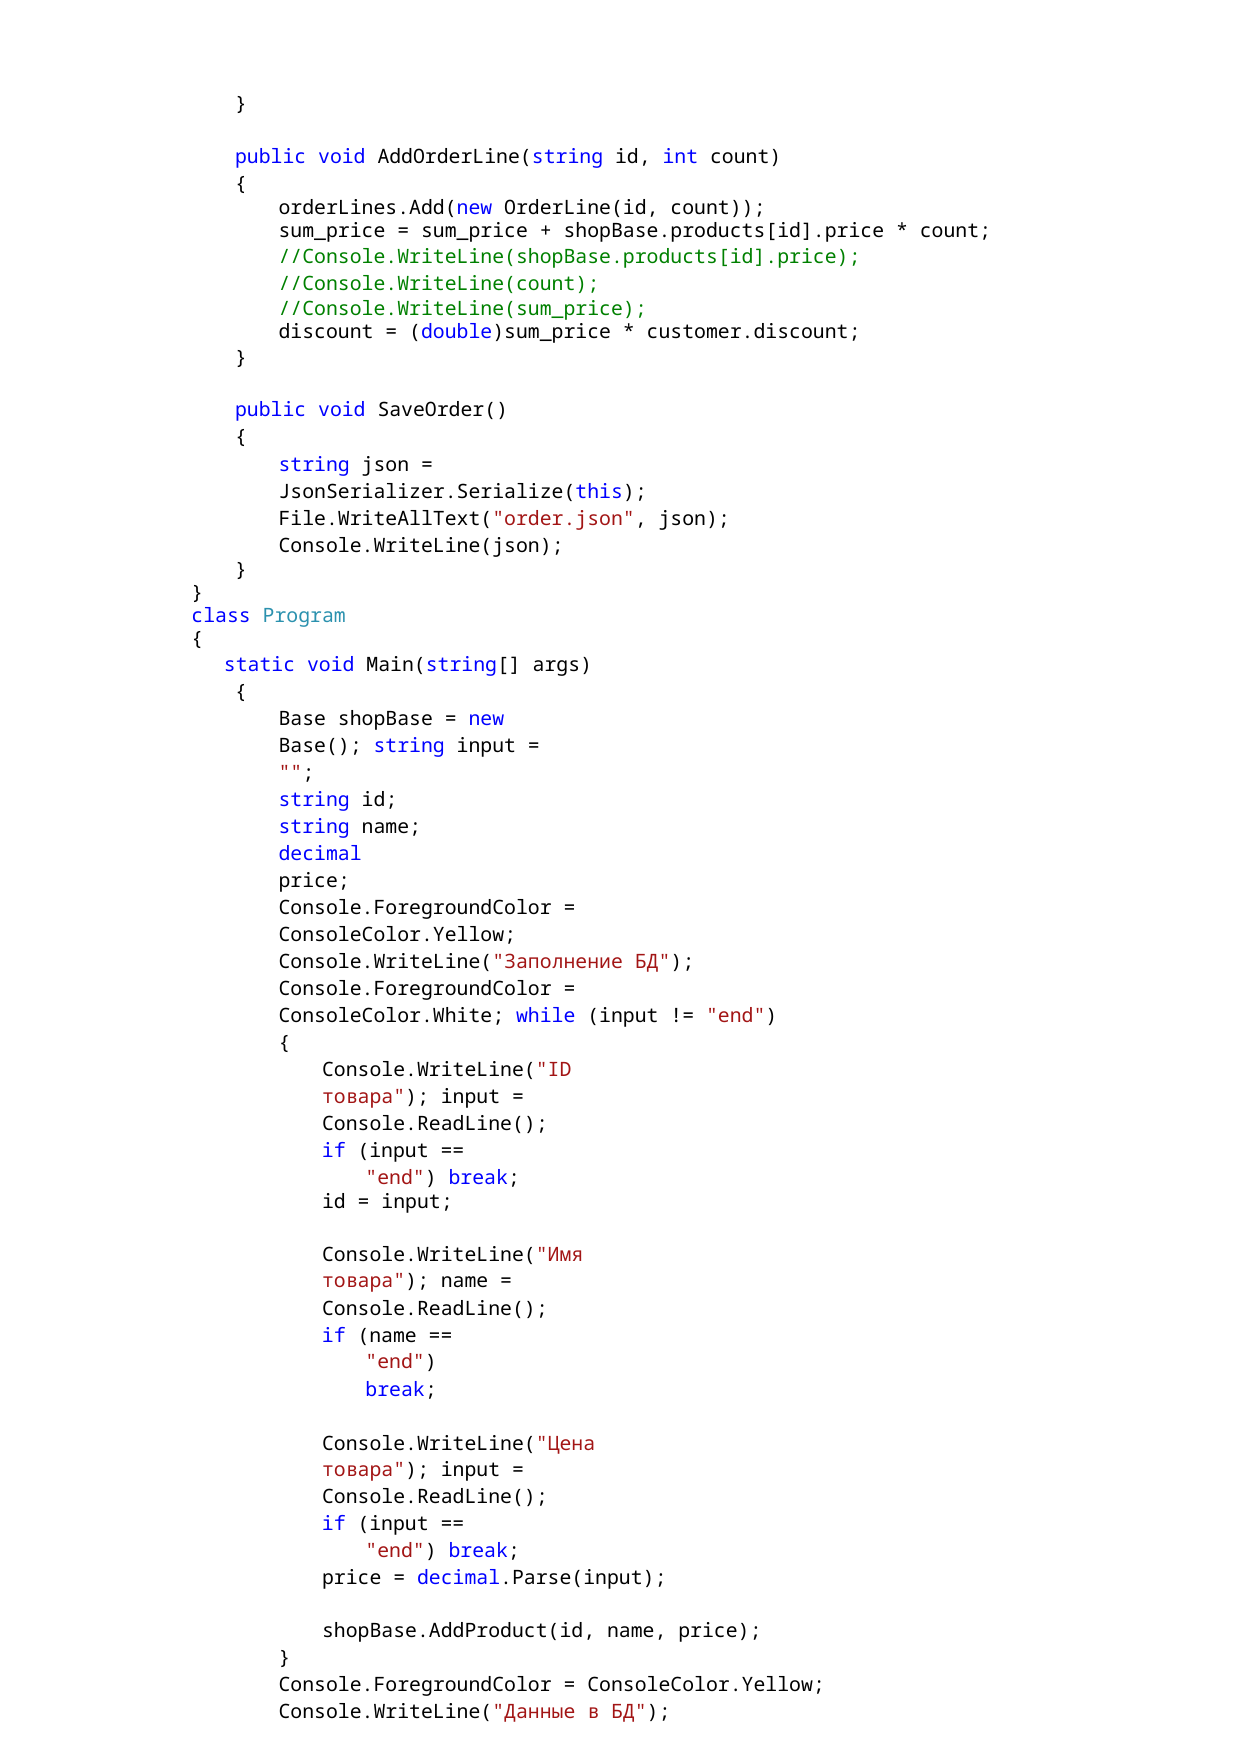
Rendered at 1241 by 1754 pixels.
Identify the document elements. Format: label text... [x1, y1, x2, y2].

text if (name == "end") break; [322, 1321, 519, 1402]
text } [235, 89, 1192, 117]
text if (input == "end") break; [322, 1510, 530, 1564]
text { [235, 423, 1192, 450]
text string id; string name; decimal price; [278, 785, 442, 893]
text static void Main(string[] args) [224, 650, 1192, 677]
text orderLines.Add(new OrderLine(id, count)); [278, 196, 1192, 219]
text if (input == "end") break; [322, 1136, 530, 1190]
text } [191, 581, 1192, 604]
text } [235, 558, 1192, 581]
text } [278, 1643, 1192, 1670]
text //Console.WriteLine(sum_price); [278, 297, 1192, 320]
text public void AddOrderLine(string id, int count) [235, 142, 1192, 169]
text Console.ForegroundColor = ConsoleColor.Yellow; Console.WriteLine("Данные в БД"); [278, 1670, 849, 1724]
text string json = JsonSerializer.Serialize(this); File.WriteAllText("order.json", json); Console.WriteLine(json); [278, 450, 769, 558]
text { [278, 1028, 1192, 1055]
text Console.WriteLine("Имя товара"); name = Console.ReadLine(); [322, 1240, 672, 1321]
text Console.WriteLine("Цена товара"); input = Console.ReadLine(); [322, 1429, 683, 1510]
text id = input; [322, 1190, 1192, 1213]
text //Console.WriteLine(count); [278, 270, 1192, 297]
text //Console.WriteLine(shopBase.products[id].price); [278, 243, 1192, 269]
text class Program [191, 604, 1192, 627]
text sum_price = sum_price + shopBase.products[id].price * count; [278, 219, 1192, 242]
text shopBase.AddProduct(id, name, price); [322, 1616, 1192, 1643]
text Console.ForegroundColor = ConsoleColor.Yellow; Console.WriteLine("Заполнение БД"); Console.ForegroundColor = ConsoleColor.White; while (input != "end") [278, 893, 791, 1028]
text { [191, 627, 1192, 650]
text { [235, 677, 1192, 704]
text Console.WriteLine("ID товара"); input = Console.ReadLine(); [322, 1055, 661, 1136]
text price = decimal.Parse(input); [322, 1564, 1192, 1591]
text public void SaveOrder() [235, 396, 1192, 423]
text { [235, 169, 1192, 196]
text discount = (double)sum_price * customer.discount; [278, 320, 1192, 343]
text Base shopBase = new Base(); string input = ""; [278, 704, 574, 785]
text } [235, 343, 1192, 370]
